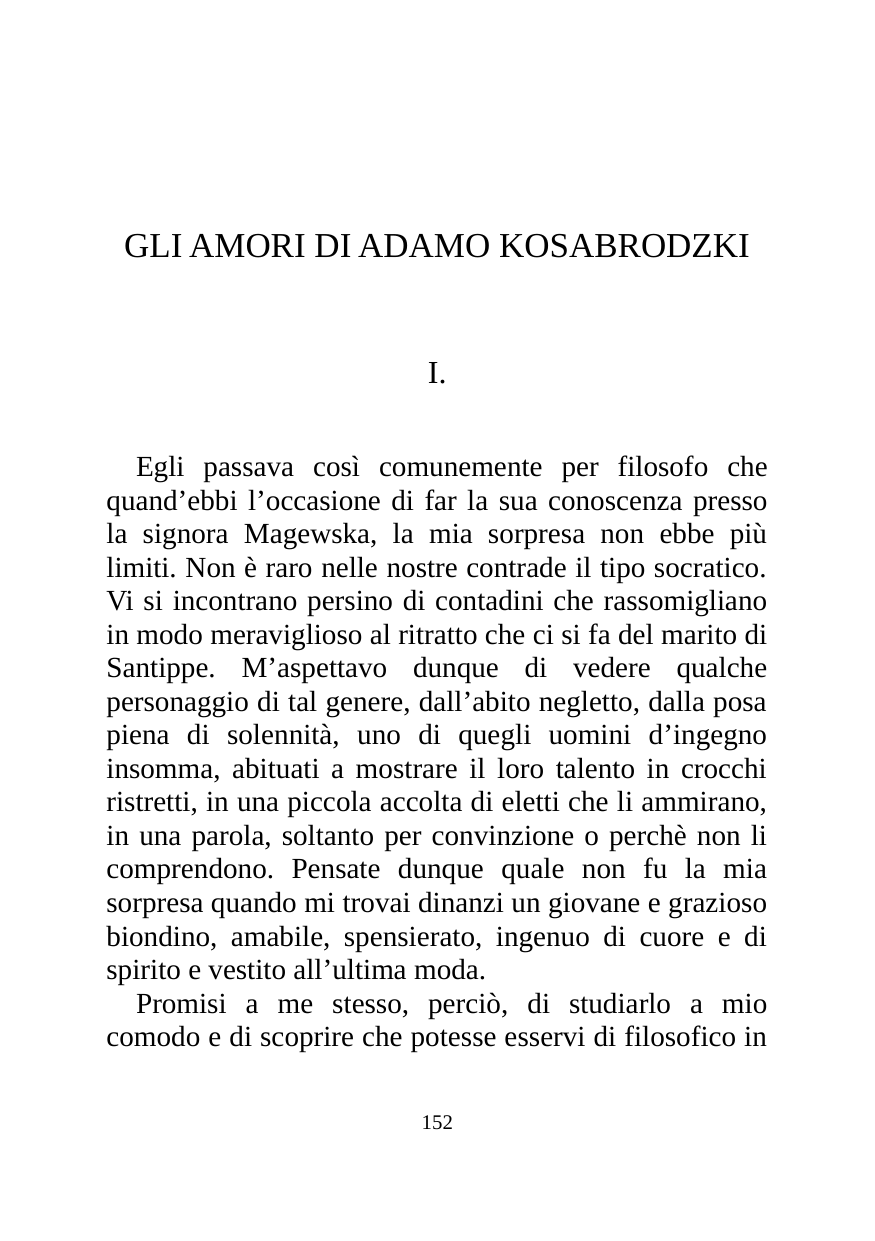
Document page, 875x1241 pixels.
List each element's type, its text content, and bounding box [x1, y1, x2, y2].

text Promisi a me stesso, perciò, di studiarlo a mio comodo e di scoprire che potesse esservi di filosofico in [106, 986, 768, 1053]
subtitle I. [106, 353, 768, 390]
subtitle GLI AMORI DI ADAMO KOSABRODZKI [106, 224, 768, 264]
text Egli passava così comunemente per filosofo che quand’ebbi l’occasione di far la sua conoscenza presso la signora Magewska, la mia sorpresa non ebbe più limiti. Non è raro nelle nostre contrade il tipo socratico. Vi si incontrano persino di contadini che rassomigliano in modo meraviglioso al ritratto che ci si fa del marito di Santippe. M’aspettavo dunque di vedere qualche personaggio di tal genere, dall’abito negletto, dalla posa piena di solennità, uno di quegli uomini d’ingegno insomma, abituati a mostrare il loro talento in crocchi ristretti, in una piccola accolta di eletti che li ammirano, in una parola, soltanto per convinzione o perchè non li comprendono. Pensate dunque quale non fu la mia sorpresa quando mi trovai dinanzi un giovane e grazioso biondino, amabile, spensierato, ingenuo di cuore e di spirito e vestito all’ultima moda. [106, 449, 768, 986]
